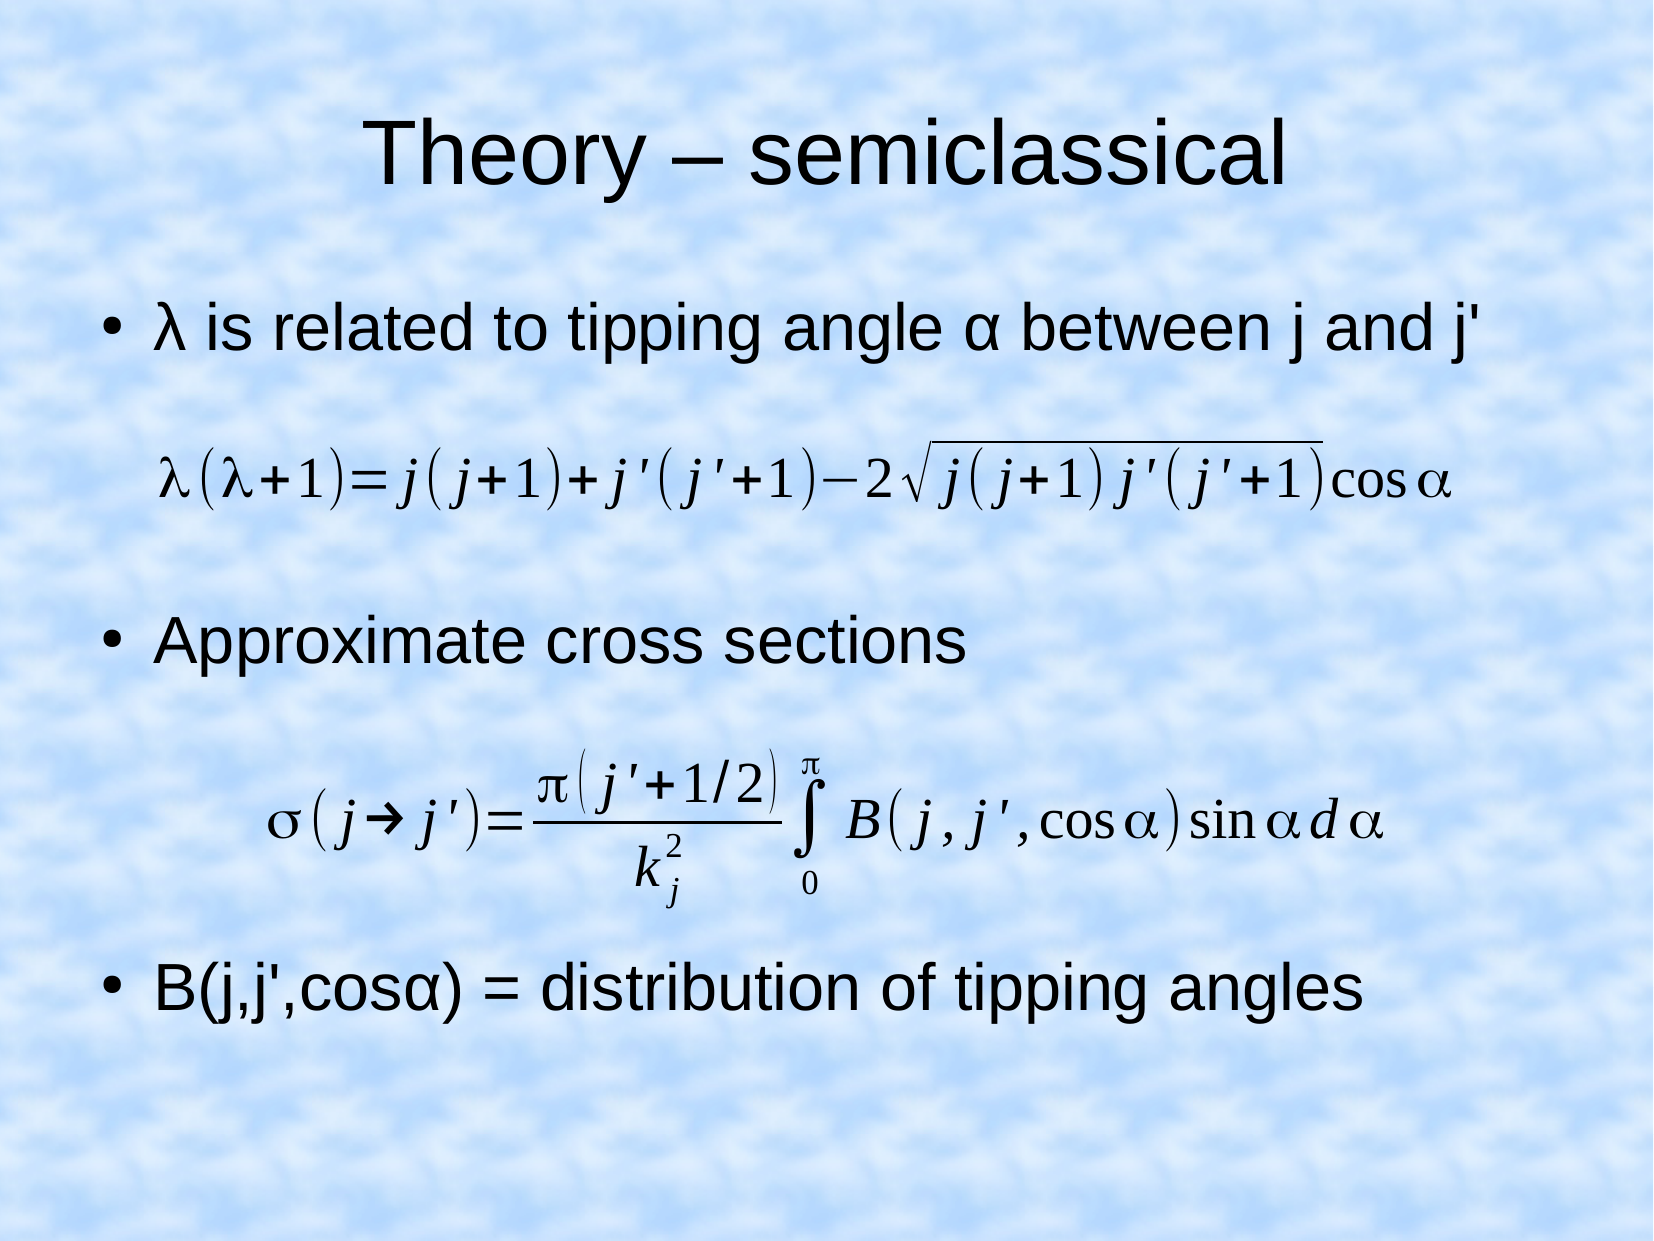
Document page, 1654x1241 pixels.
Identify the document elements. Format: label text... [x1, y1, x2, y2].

title Theory – semiclassical [82, 49, 1571, 257]
picture [0, 0, 1654, 1241]
chart [150, 438, 1460, 514]
list λ is related to tipping angle α between j and j' Approximate cross sections B(j,j',cosα) = distribution of tipping angles [82, 290, 1571, 1096]
